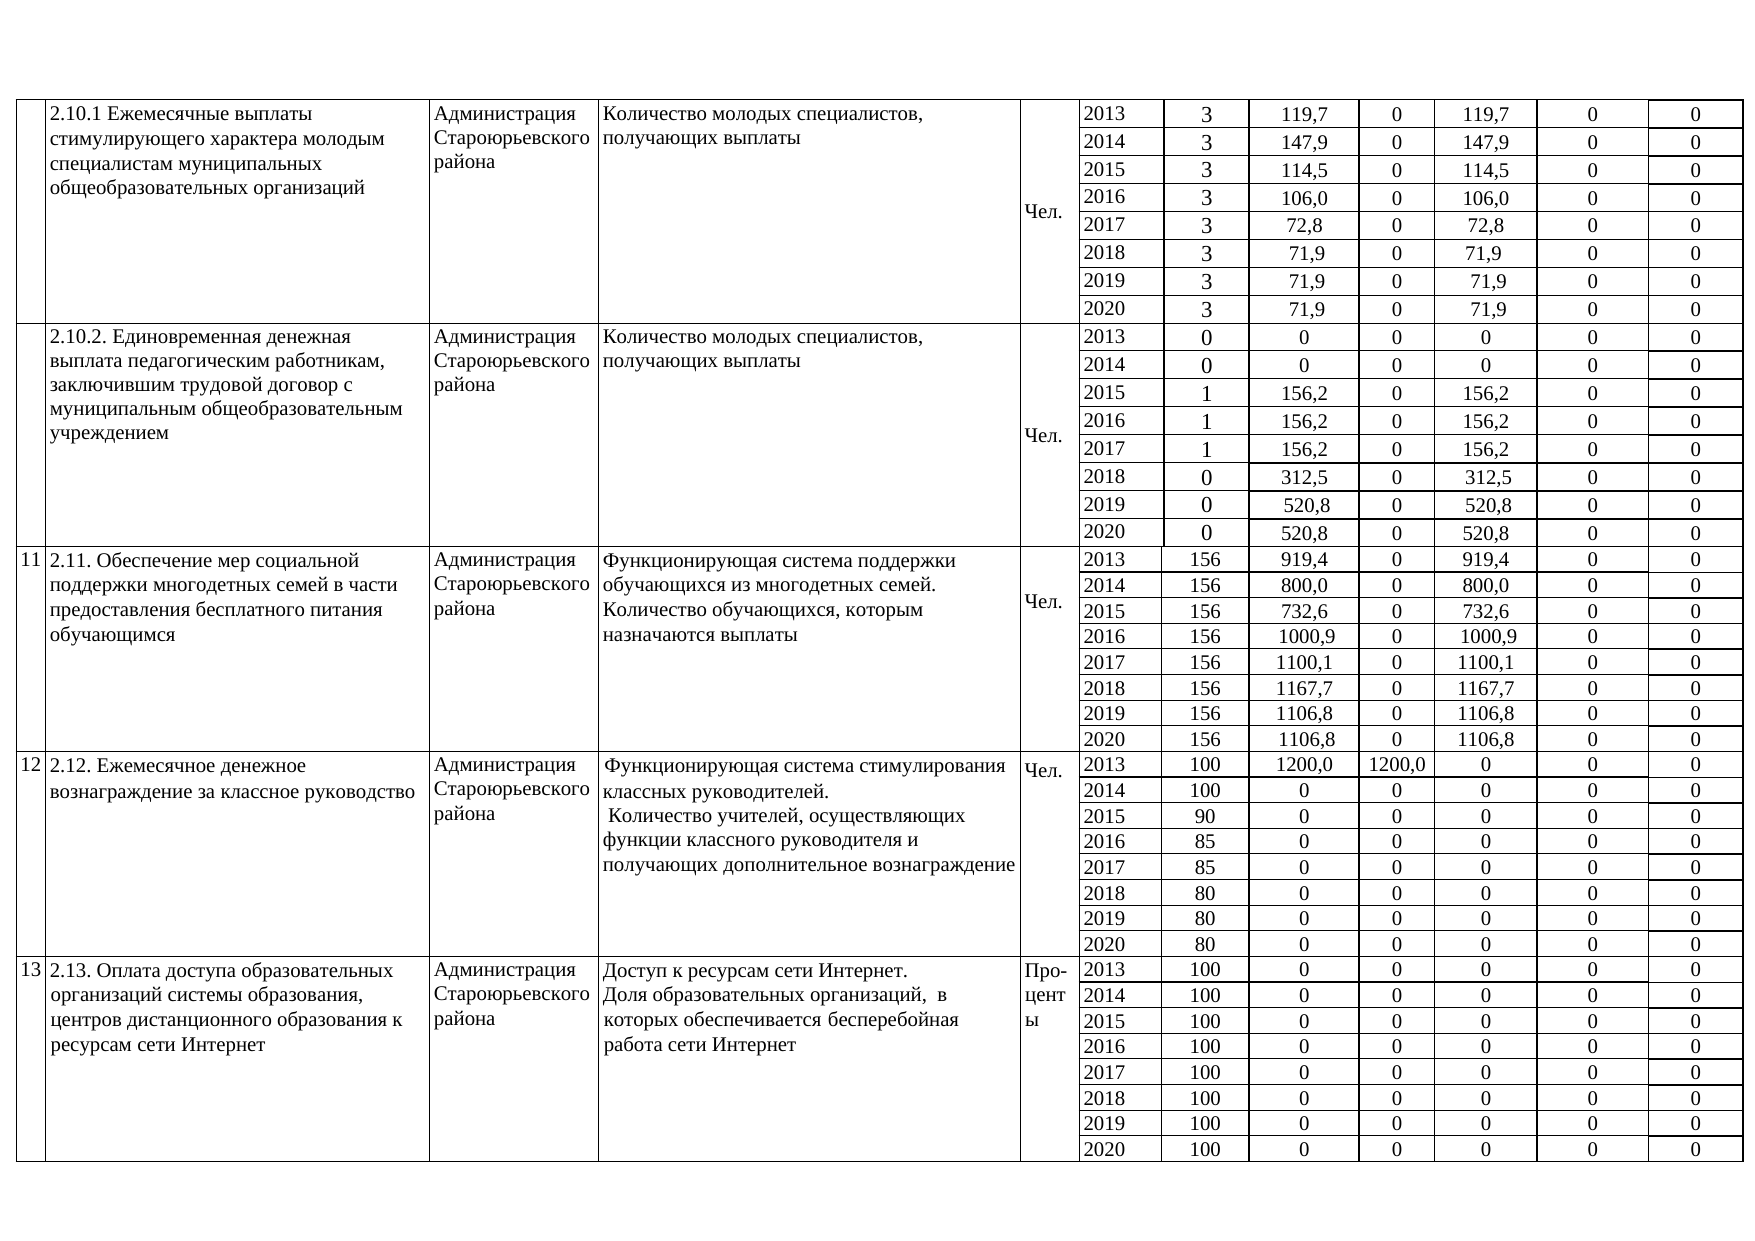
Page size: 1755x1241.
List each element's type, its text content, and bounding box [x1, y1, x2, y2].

table_cell 1100,1 [1435, 649, 1536, 674]
table_cell 2014 [1080, 351, 1163, 378]
table_cell [1744, 776, 1754, 802]
table_cell [1744, 490, 1754, 518]
table_cell 2019 [1080, 491, 1163, 518]
table_cell [1744, 183, 1754, 211]
table_cell 0 [1538, 1085, 1648, 1109]
table_cell 0 [1360, 156, 1434, 183]
table_cell 2014 [1080, 573, 1161, 597]
table_cell 0 [1538, 1059, 1648, 1084]
table_cell 0 [1250, 906, 1358, 930]
table_cell 119,7 [1250, 100, 1358, 127]
table_cell 0 [1649, 352, 1742, 378]
table_cell 0 [1435, 351, 1536, 378]
table_cell 100 [1162, 1085, 1248, 1109]
table_cell 0 [1435, 778, 1536, 802]
table_cell 1167,7 [1435, 675, 1536, 699]
table_cell 0 [1649, 1034, 1742, 1058]
table_cell 0 [1538, 156, 1648, 183]
table_cell 0 [1538, 492, 1648, 518]
table_cell [1744, 905, 1754, 930]
table_cell [1744, 350, 1754, 378]
table_cell 156 [1162, 726, 1248, 751]
table_cell 0 [1538, 701, 1648, 725]
table_cell [1744, 1135, 1754, 1161]
table_cell [1744, 295, 1754, 322]
table_cell 0 [1538, 407, 1648, 434]
table_cell 0 [1360, 649, 1434, 674]
table_cell 0 [1435, 1085, 1536, 1109]
table_cell 0 [1538, 752, 1648, 776]
table_cell 0 [1649, 1086, 1742, 1109]
table_cell 0 [1649, 573, 1742, 597]
table_cell 0 [1435, 880, 1536, 904]
table_cell [1744, 879, 1754, 904]
table_cell 0 [1538, 598, 1648, 623]
table_cell 0 [1649, 778, 1742, 802]
table_cell 0 [1435, 1136, 1536, 1161]
table_cell 0 [1360, 1111, 1434, 1135]
table_cell 156 [1162, 649, 1248, 674]
table_cell [1744, 571, 1754, 597]
table_cell [1744, 546, 1754, 571]
table_cell 2018 [1080, 463, 1163, 490]
table_cell 0 [1538, 675, 1648, 699]
table_cell 0 [1649, 650, 1742, 674]
table_cell 0 [1538, 435, 1648, 462]
table_cell [1744, 956, 1754, 981]
table_cell Администрация Староюрьевского района [430, 957, 598, 1161]
table_cell Администрация Староюрьевского района [430, 547, 598, 751]
table_cell 0 [1360, 128, 1434, 155]
table_cell 0 [1250, 854, 1358, 879]
table_cell 3 [1165, 212, 1248, 239]
table_cell [1744, 828, 1754, 853]
table_cell 85 [1162, 854, 1248, 879]
table_cell 0 [1649, 599, 1742, 623]
table_cell 0 [1435, 1111, 1536, 1135]
table_cell 156,2 [1435, 407, 1536, 434]
table_cell 0 [1360, 407, 1434, 434]
table_cell 0 [1649, 676, 1742, 699]
table_cell 0 [1649, 727, 1742, 751]
table_cell 2015 [1080, 379, 1163, 406]
table_cell 2017 [1080, 212, 1163, 239]
table_cell 1 [1165, 379, 1248, 406]
table_cell 0 [1435, 1034, 1536, 1058]
table_cell 3 [1165, 268, 1248, 294]
table_cell 0 [1538, 464, 1648, 490]
table_cell 0 [1250, 324, 1358, 350]
table_cell 2020 [1080, 1136, 1161, 1161]
table_cell 0 [1250, 983, 1358, 1007]
table_cell 0 [1649, 957, 1742, 981]
table_cell [1744, 1110, 1754, 1135]
table_cell 72,8 [1435, 212, 1536, 239]
table_cell 0 [1538, 803, 1648, 828]
table_cell 0 [1649, 701, 1742, 725]
table_cell [1744, 853, 1754, 879]
table_cell 0 [1360, 184, 1434, 211]
table_cell 90 [1162, 803, 1248, 828]
table_cell 0 [1538, 649, 1648, 674]
table_cell 312,5 [1435, 464, 1536, 490]
table_cell 0 [1649, 624, 1742, 648]
table_cell 0 [1435, 854, 1536, 879]
table_cell 1200,0 [1250, 752, 1358, 776]
table_cell 100 [1162, 1136, 1248, 1161]
table_cell 2020 [1080, 726, 1161, 751]
table_cell Функционирующая система стимулирования классных руководителей. Количество учителей, осуществляющих функции классного руководителя и получающих дополнительное вознаграждение [599, 752, 1020, 956]
table_cell 0 [1435, 931, 1536, 956]
table_cell 2016 [1080, 624, 1161, 648]
table_cell [1744, 1084, 1754, 1109]
table_cell [1744, 155, 1754, 183]
table_cell 0 [1538, 100, 1648, 127]
table_cell [1744, 725, 1754, 751]
table_cell 2013 [1080, 324, 1163, 350]
table_cell 0 [1538, 351, 1648, 378]
table_cell 71,9 [1435, 240, 1536, 267]
table_cell 2.10.1 Ежемесячные выплаты стимулирующего характера молодым специалистам муниципальных общеобразовательных организаций [46, 100, 429, 322]
table_cell 0 [1649, 129, 1742, 155]
table_cell 0 [1360, 778, 1434, 802]
table_cell 0 [1538, 983, 1648, 1007]
table_cell 0 [1649, 1137, 1742, 1161]
table_cell [1744, 211, 1754, 239]
table_cell 0 [1360, 880, 1434, 904]
table_cell 100 [1162, 1059, 1248, 1084]
table_cell 72,8 [1250, 212, 1358, 239]
table_cell 0 [1360, 598, 1434, 623]
table_cell 80 [1162, 880, 1248, 904]
table_cell 2016 [1080, 1034, 1161, 1058]
table_cell 0 [1250, 803, 1358, 828]
table_cell 1 [1165, 407, 1248, 434]
table_cell 0 [1649, 408, 1742, 434]
table_cell 156,2 [1250, 379, 1358, 406]
table_cell 0 [1435, 324, 1536, 350]
table_cell 0 [1538, 1111, 1648, 1135]
table_cell 0 [1649, 983, 1742, 1007]
table_cell 0 [1538, 1034, 1648, 1058]
table_cell 732,6 [1435, 598, 1536, 623]
table_cell 0 [1250, 957, 1358, 981]
table_cell 2015 [1080, 1008, 1161, 1033]
table_cell 520,8 [1435, 520, 1536, 546]
table_cell 520,8 [1435, 492, 1536, 518]
table_cell 2014 [1080, 778, 1161, 802]
table_cell 0 [1538, 906, 1648, 930]
table_cell 3 [1165, 184, 1248, 211]
table_cell [1744, 378, 1754, 406]
table_cell 0 [1360, 931, 1434, 956]
table_cell [1744, 623, 1754, 648]
table_cell 0 [1360, 573, 1434, 597]
table_cell 0 [1165, 324, 1248, 350]
table_cell [1744, 462, 1754, 490]
table_cell 0 [1360, 351, 1434, 378]
table_cell [1744, 1033, 1754, 1058]
table_cell Количество молодых специалистов, получающих выплаты [599, 324, 1020, 546]
table_cell 0 [1250, 1136, 1358, 1161]
table_cell 0 [1538, 520, 1648, 546]
table_cell 0 [1360, 464, 1434, 490]
table_cell 0 [1250, 1059, 1358, 1084]
table_cell 71,9 [1250, 268, 1358, 294]
table_cell 0 [1360, 906, 1434, 930]
table_cell 100 [1162, 778, 1248, 802]
table_cell 0 [1360, 212, 1434, 239]
table_cell 0 [1538, 854, 1648, 879]
table_cell 0 [1435, 1059, 1536, 1084]
table_cell 3 [1165, 296, 1248, 322]
table_cell 2.12. Ежемесячное денежное вознаграждение за классное руководство [46, 752, 429, 956]
table_cell 0 [1649, 101, 1742, 127]
table_cell 0 [1538, 880, 1648, 904]
table_cell 2015 [1080, 803, 1161, 828]
table_cell 100 [1162, 983, 1248, 1007]
table_cell [1744, 930, 1754, 956]
table_cell 100 [1162, 957, 1248, 981]
table_cell 0 [1165, 351, 1248, 378]
table_cell 0 [1649, 464, 1742, 490]
table_cell Функционирующая система поддержки обучающихся из многодетных семей. Количество обучающихся, которым назначаются выплаты [599, 547, 1020, 751]
table_cell 0 [1360, 701, 1434, 725]
table_cell 100 [1162, 752, 1248, 776]
table_cell 0 [1649, 296, 1742, 322]
table_cell 0 [1360, 675, 1434, 699]
table_cell 0 [1360, 492, 1434, 518]
table_cell 0 [1538, 957, 1648, 981]
table_cell 106,0 [1435, 184, 1536, 211]
table_cell 0 [1538, 931, 1648, 956]
table_cell 0 [1649, 157, 1742, 183]
table_cell 2016 [1080, 184, 1163, 211]
table_cell 0 [1649, 829, 1742, 853]
table_cell 0 [1250, 1111, 1358, 1135]
table_cell 0 [1435, 829, 1536, 853]
table_cell 3 [1165, 240, 1248, 267]
table_cell [1744, 751, 1754, 776]
table_cell 2017 [1080, 435, 1163, 462]
table_cell 0 [1538, 184, 1648, 211]
table_cell 3 [1165, 100, 1248, 127]
table_cell 2015 [1080, 598, 1161, 623]
table_cell 0 [1538, 212, 1648, 239]
table_cell 0 [1250, 1085, 1358, 1109]
table_cell [1744, 239, 1754, 267]
table_cell 0 [1165, 463, 1248, 490]
table_cell 156,2 [1435, 379, 1536, 406]
table_cell 0 [1360, 1136, 1434, 1161]
table_cell [1744, 597, 1754, 623]
table_cell 100 [1162, 1111, 1248, 1135]
table_cell 156 [1162, 573, 1248, 597]
table_cell Количество молодых специалистов, получающих выплаты [599, 100, 1020, 322]
table_cell 2016 [1080, 407, 1163, 434]
table_cell [1744, 518, 1754, 546]
table_cell 0 [1360, 296, 1434, 322]
table_cell 13 [17, 957, 45, 1161]
table_cell 0 [1435, 983, 1536, 1007]
table_cell 71,9 [1250, 240, 1358, 267]
table_cell 0 [1538, 268, 1648, 294]
table_cell 0 [1360, 1008, 1434, 1033]
table_cell 0 [1435, 906, 1536, 930]
table_cell 156 [1162, 675, 1248, 699]
table_cell 0 [1538, 379, 1648, 406]
table_cell 2018 [1080, 1085, 1161, 1109]
table_cell 119,7 [1435, 100, 1536, 127]
table_cell 156 [1162, 598, 1248, 623]
table_cell 2018 [1080, 675, 1161, 699]
table_cell 156 [1162, 547, 1248, 571]
table_cell 1100,1 [1250, 649, 1358, 674]
table_cell 0 [1360, 520, 1434, 546]
table_cell [1744, 802, 1754, 828]
table_cell Чел. [1021, 547, 1079, 751]
table_cell 0 [1649, 1111, 1742, 1135]
table_cell 156,2 [1250, 435, 1358, 462]
table_cell 0 [1538, 547, 1648, 571]
table_cell [17, 100, 45, 322]
table_cell 0 [1538, 240, 1648, 267]
table_cell 0 [1649, 906, 1742, 930]
table_cell 0 [1250, 1034, 1358, 1058]
table_cell 147,9 [1435, 128, 1536, 155]
table_cell 0 [1360, 983, 1434, 1007]
table_cell 0 [1649, 240, 1742, 267]
table_cell [1744, 981, 1754, 1007]
table_cell 0 [1435, 752, 1536, 776]
table_cell 0 [1435, 1008, 1536, 1033]
table_cell 2019 [1080, 906, 1161, 930]
table_cell 0 [1538, 128, 1648, 155]
table_cell 732,6 [1250, 598, 1358, 623]
table_cell 2018 [1080, 880, 1161, 904]
table_cell [1744, 648, 1754, 674]
table_cell 80 [1162, 931, 1248, 956]
table_cell 85 [1162, 829, 1248, 853]
table_cell 0 [1649, 881, 1742, 904]
table_cell 106,0 [1250, 184, 1358, 211]
table_cell 156,2 [1435, 435, 1536, 462]
table_cell 100 [1162, 1008, 1248, 1033]
table_cell 2017 [1080, 854, 1161, 879]
table_cell 0 [1538, 1008, 1648, 1033]
table_cell 0 [1649, 212, 1742, 239]
table_cell 0 [1360, 1059, 1434, 1084]
table_cell 1167,7 [1250, 675, 1358, 699]
table_cell 0 [1360, 854, 1434, 879]
table_cell 2019 [1080, 701, 1161, 725]
table_cell 919,4 [1250, 547, 1358, 571]
table_cell 0 [1538, 778, 1648, 802]
table_cell 71,9 [1435, 296, 1536, 322]
table_cell 800,0 [1250, 573, 1358, 597]
table_cell 3 [1165, 156, 1248, 183]
table_cell 2014 [1080, 128, 1163, 155]
table_cell 1000,9 [1435, 624, 1536, 648]
table_cell 100 [1162, 1034, 1248, 1058]
table_cell Про­центы [1021, 957, 1079, 1161]
table_cell 2017 [1080, 649, 1161, 674]
table_cell 2013 [1080, 100, 1163, 127]
table_cell 0 [1360, 957, 1434, 981]
table_cell 2017 [1080, 1059, 1161, 1084]
table_cell [17, 324, 45, 546]
table_cell Администрация Староюрьевского района [430, 752, 598, 956]
table_cell 0 [1360, 100, 1434, 127]
table_cell Доступ к ресурсам сети Интернет. Доля образовательных организаций, в которых обеспечивается бесперебойная работа сети Интернет [599, 957, 1020, 1161]
table_cell 80 [1162, 906, 1248, 930]
table_cell 2013 [1080, 547, 1161, 571]
table_cell 2014 [1080, 983, 1161, 1007]
table_cell 0 [1250, 1008, 1358, 1033]
table_cell 2.13. Оплата доступа образовательных организаций системы образования, центров дистанционного образования к ресурсам сети Интернет [46, 957, 429, 1161]
table_cell 0 [1649, 1009, 1742, 1033]
table_cell 0 [1538, 324, 1648, 350]
table_cell 2016 [1080, 829, 1161, 853]
table_cell 2.10.2. Единовременная денежная выплата педагогическим работникам, заключившим трудовой договор с муниципальным общеобразовательным учреждением [46, 324, 429, 546]
table_cell Чел. [1021, 100, 1079, 322]
table_cell 0 [1649, 1060, 1742, 1084]
table_cell 0 [1538, 829, 1648, 853]
table_cell 0 [1360, 829, 1434, 853]
table_cell 0 [1250, 931, 1358, 956]
table_cell 2018 [1080, 240, 1163, 267]
table_cell 0 [1435, 803, 1536, 828]
table_cell 2020 [1080, 296, 1163, 322]
table_cell 2015 [1080, 156, 1163, 183]
table_cell [1744, 700, 1754, 725]
table_cell 0 [1649, 932, 1742, 956]
table_cell 800,0 [1435, 573, 1536, 597]
table_cell 0 [1360, 240, 1434, 267]
table_cell 0 [1649, 268, 1742, 294]
table_cell 0 [1649, 804, 1742, 828]
table_cell 1200,0 [1360, 752, 1434, 776]
table_cell [1744, 323, 1754, 350]
table_cell Чел. [1021, 752, 1079, 956]
table_cell 0 [1649, 436, 1742, 462]
table_cell 0 [1649, 547, 1742, 571]
table_cell 1 [1165, 435, 1248, 462]
table_cell [1744, 1007, 1754, 1033]
table_cell [1744, 406, 1754, 434]
table_cell 0 [1360, 324, 1434, 350]
table_cell 1106,8 [1250, 701, 1358, 725]
table_cell 2020 [1080, 931, 1161, 956]
table_cell 0 [1360, 547, 1434, 571]
table_cell 0 [1649, 380, 1742, 406]
table_cell 0 [1538, 573, 1648, 597]
table_cell Администрация Староюрьевского района [430, 100, 598, 322]
table_cell Администрация Староюрьевского района [430, 324, 598, 546]
table_cell 919,4 [1435, 547, 1536, 571]
table_cell 0 [1360, 803, 1434, 828]
table_cell 2013 [1080, 957, 1161, 981]
table_cell [1744, 1058, 1754, 1084]
table_cell Чел. [1021, 324, 1079, 546]
table_cell 156 [1162, 701, 1248, 725]
table_cell 71,9 [1435, 268, 1536, 294]
table_cell [1744, 267, 1754, 294]
table_cell 0 [1250, 351, 1358, 378]
table_cell 0 [1649, 324, 1742, 350]
table_cell 12 [17, 752, 45, 956]
table_cell 0 [1360, 726, 1434, 751]
table_cell 0 [1360, 379, 1434, 406]
table_cell 156,2 [1250, 407, 1358, 434]
table_cell 147,9 [1250, 128, 1358, 155]
table_cell 0 [1360, 435, 1434, 462]
table_cell 156 [1162, 624, 1248, 648]
table_cell 114,5 [1250, 156, 1358, 183]
table_cell 0 [1250, 880, 1358, 904]
table_cell 0 [1360, 268, 1434, 294]
table_cell 1000,9 [1250, 624, 1358, 648]
table_cell 0 [1538, 624, 1648, 648]
table_cell 0 [1165, 519, 1248, 546]
table_cell 312,5 [1250, 464, 1358, 490]
table_cell 0 [1360, 1034, 1434, 1058]
table_cell 0 [1649, 492, 1742, 518]
table_cell 1106,8 [1435, 701, 1536, 725]
table_cell 3 [1165, 128, 1248, 155]
table_cell 0 [1538, 726, 1648, 751]
table_cell 0 [1435, 957, 1536, 981]
table_cell 11 [17, 547, 45, 751]
table_cell 71,9 [1250, 296, 1358, 322]
table_cell 2.11. Обеспечение мер социальной поддержки многодетных семей в части предоставления бесплатного питания обучающимся [46, 547, 429, 751]
table_cell 1106,8 [1250, 726, 1358, 751]
table_cell [1744, 99, 1754, 127]
table_cell 1106,8 [1435, 726, 1536, 751]
table_cell 0 [1649, 520, 1742, 546]
table_cell 0 [1649, 185, 1742, 211]
table_cell [1744, 434, 1754, 462]
table_cell 0 [1538, 1136, 1648, 1161]
table_cell 520,8 [1250, 492, 1358, 518]
table_cell 2013 [1080, 752, 1161, 776]
table_cell 0 [1360, 624, 1434, 648]
table_cell 0 [1360, 1085, 1434, 1109]
table_cell [1744, 127, 1754, 155]
table_cell 0 [1250, 778, 1358, 802]
table_cell 2019 [1080, 1111, 1161, 1135]
table_cell [1744, 674, 1754, 699]
table_cell 114,5 [1435, 156, 1536, 183]
table_cell 0 [1649, 752, 1742, 776]
table_cell 0 [1649, 855, 1742, 879]
table_cell 2020 [1080, 519, 1163, 546]
table_cell 2019 [1080, 268, 1163, 294]
table_cell 0 [1165, 491, 1248, 518]
table_cell 0 [1538, 296, 1648, 322]
table_cell 0 [1250, 829, 1358, 853]
table_cell 520,8 [1250, 520, 1358, 546]
